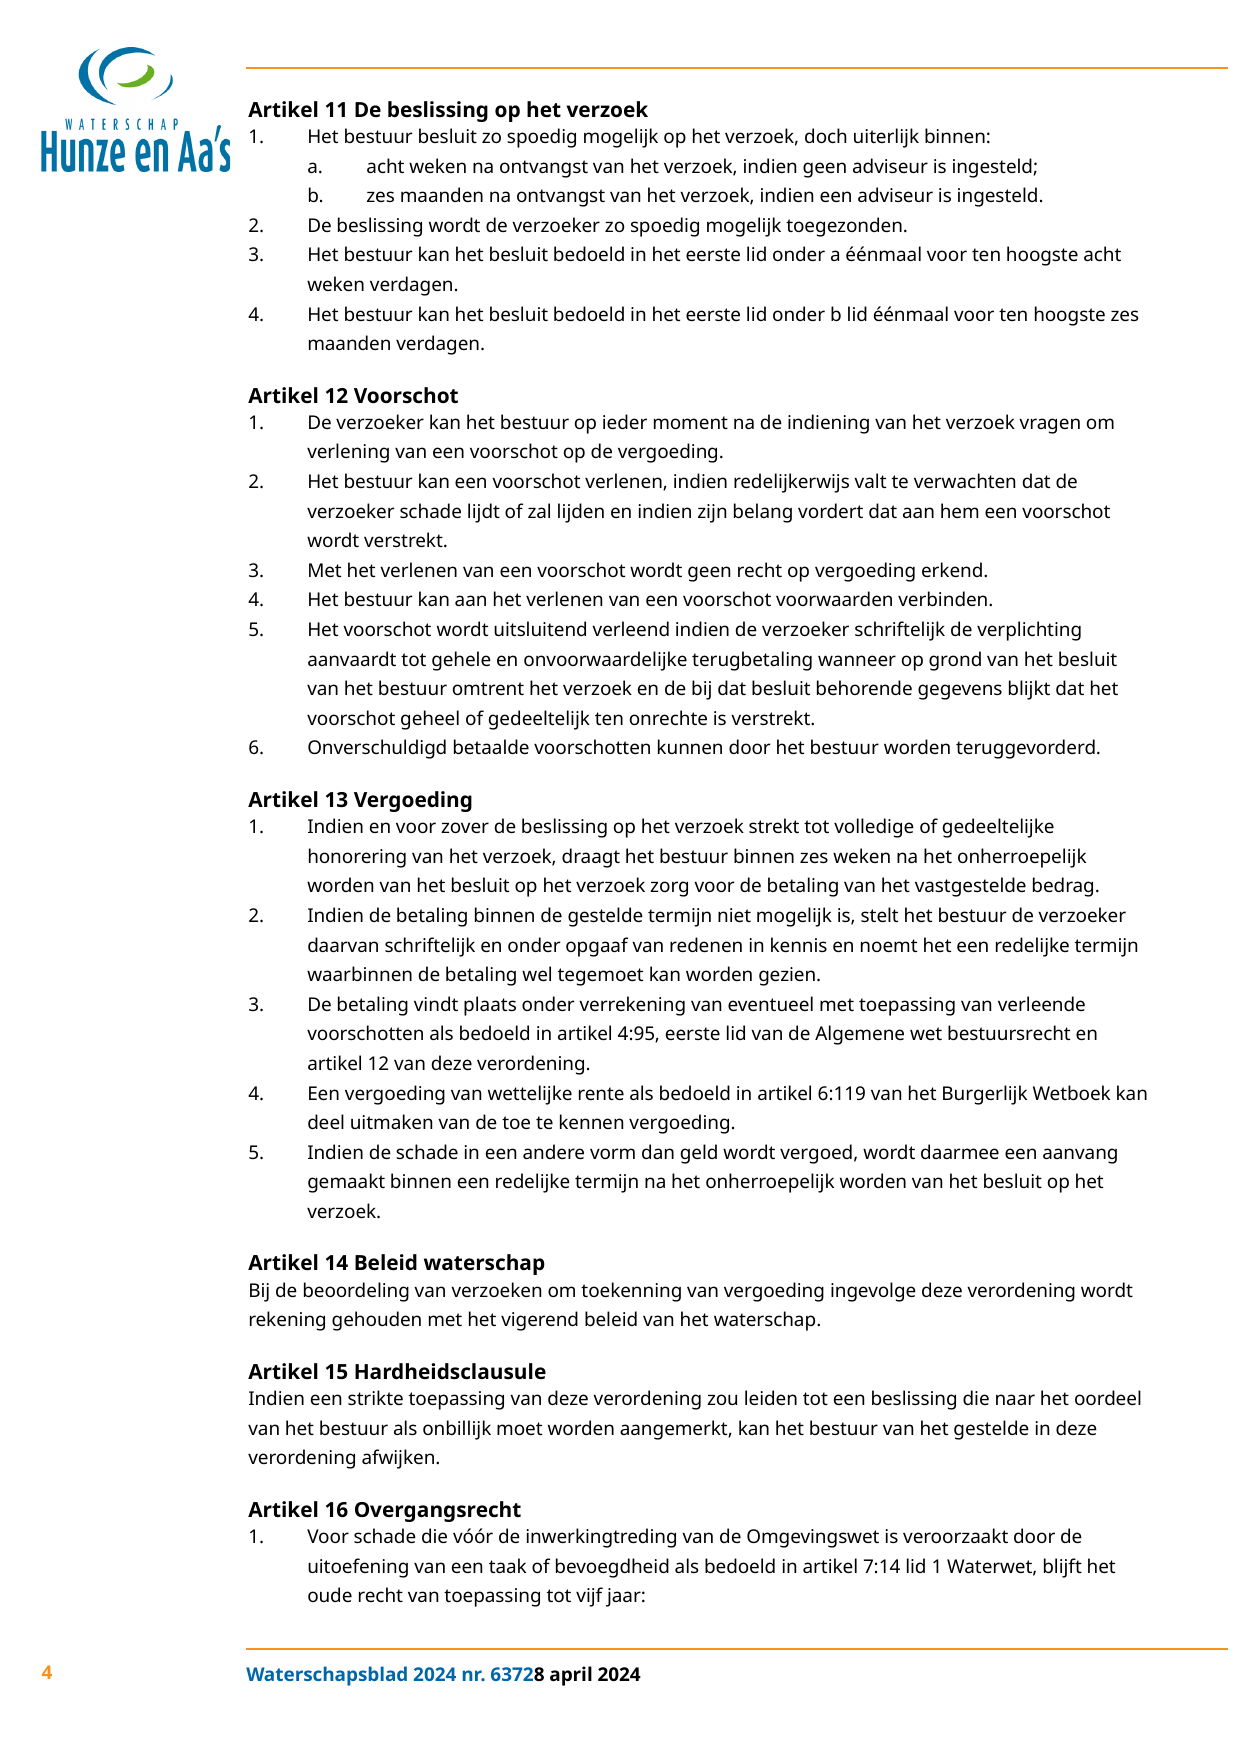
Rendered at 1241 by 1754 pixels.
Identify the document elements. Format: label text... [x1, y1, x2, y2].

picture [183, 163, 191, 172]
list Indien en voor zover de beslissing op het verzoek strekt tot volledige of gedeeltelijke honorering van het verzoek, draagt het bestuur binnen zes weken na het onherroepelijk worden van het besluit op het verzoek zorg voor de betaling van het vastgestelde bedrag. [248, 813, 1152, 898]
list acht weken na ontvangst van het verzoek, indien geen adviseur is ingesteld; [307, 153, 1152, 178]
list Het bestuur kan het besluit bedoeld in het eerste lid onder b lid éénmaal voor ten hoogste zes maanden verdagen. [248, 301, 1152, 356]
list De betaling vindt plaats onder verrekening van eventueel met toepassing van verleende voorschotten als bedoeld in artikel 4:95, eerste lid van de Algemene wet bestuursrecht en artikel 12 van deze verordening. [248, 991, 1152, 1076]
text Artikel 12 Voorschot [248, 381, 1152, 409]
text Artikel 11 De beslissing op het verzoek [248, 95, 1152, 123]
text Bij de beoordeling van verzoeken om toekenning van vergoeding ingevolge deze verordening wordt rekening gehouden met het vigerend beleid van het waterschap. [248, 1277, 1152, 1332]
list Het bestuur kan een voorschot verlenen, indien redelijkerwijs valt te verwachten dat de verzoeker schade lijdt of zal lijden en indien zijn belang vordert dat aan hem een voorschot wordt verstrekt. [248, 468, 1152, 553]
list De beslissing wordt de verzoeker zo spoedig mogelijk toegezonden. [248, 212, 1152, 238]
text Artikel 16 Overgangsrecht [248, 1495, 1152, 1523]
text Indien een strikte toepassing van deze verordening zou leiden tot een beslissing die naar het oordeel van het bestuur als onbillijk moet worden aangemerkt, kan het bestuur van het gestelde in deze verordening afwijken. [248, 1385, 1152, 1470]
list De verzoeker kan het bestuur op ieder moment na de indiening van het verzoek vragen om verlening van een voorschot op de vergoeding. [248, 409, 1152, 464]
list Het bestuur besluit zo spoedig mogelijk op het verzoek, doch uiterlijk binnen: [248, 123, 1152, 149]
list Met het verlenen van een voorschot wordt geen recht op vergoeding erkend. [248, 557, 1152, 583]
list zes maanden na ontvangst van het verzoek, indien een adviseur is ingesteld. [307, 182, 1152, 208]
list Het bestuur kan het besluit bedoeld in het eerste lid onder a éénmaal voor ten hoogste acht weken verdagen. [248, 242, 1152, 297]
list Een vergoeding van wettelijke rente als bedoeld in artikel 6:119 van het Burgerlijk Wetboek kan deel uitmaken van de toe te kennen vergoeding. [248, 1080, 1152, 1135]
list Voor schade die vóór de inwerkingtreding van de Omgevingswet is veroorzaakt door de uitoefening van een taak of bevoegdheid als bedoeld in artikel 7:14 lid 1 Waterwet, blijft het oude recht van toepassing tot vijf jaar: [248, 1523, 1152, 1608]
text Artikel 13 Vergoeding [248, 785, 1152, 813]
picture [41, 47, 231, 172]
text Artikel 14 Beleid waterschap [248, 1248, 1152, 1277]
text Artikel 15 Hardheidsclausule [248, 1357, 1152, 1385]
list Het voorschot wordt uitsluitend verleend indien de verzoeker schriftelijk de verplichting aanvaardt tot gehele en onvoorwaardelijke terugbetaling wanneer op grond van het besluit van het bestuur omtrent het verzoek en de bij dat besluit behorende gegevens blijkt dat het voorschot geheel of gedeeltelijk ten onrechte is verstrekt. [248, 616, 1152, 731]
list Het bestuur kan aan het verlenen van een voorschot voorwaarden verbinden. [248, 587, 1152, 612]
list Onverschuldigd betaalde voorschotten kunnen door het bestuur worden teruggevorderd. [248, 734, 1152, 760]
picture [226, 145, 231, 156]
picture [47, 154, 51, 172]
list Indien de betaling binnen de gestelde termijn niet mogelijk is, stelt het bestuur de verzoeker daarvan schriftelijk en onder opgaaf van redenen in kennis en noemt het een redelijke termijn waarbinnen de betaling wel tegemoet kan worden gezien. [248, 902, 1152, 987]
list Indien de schade in een andere vorm dan geld wordt vergoed, wordt daarmee een aanvang gemaakt binnen een redelijke termijn na het onherroepelijk worden van het besluit op het verzoek. [248, 1139, 1152, 1224]
